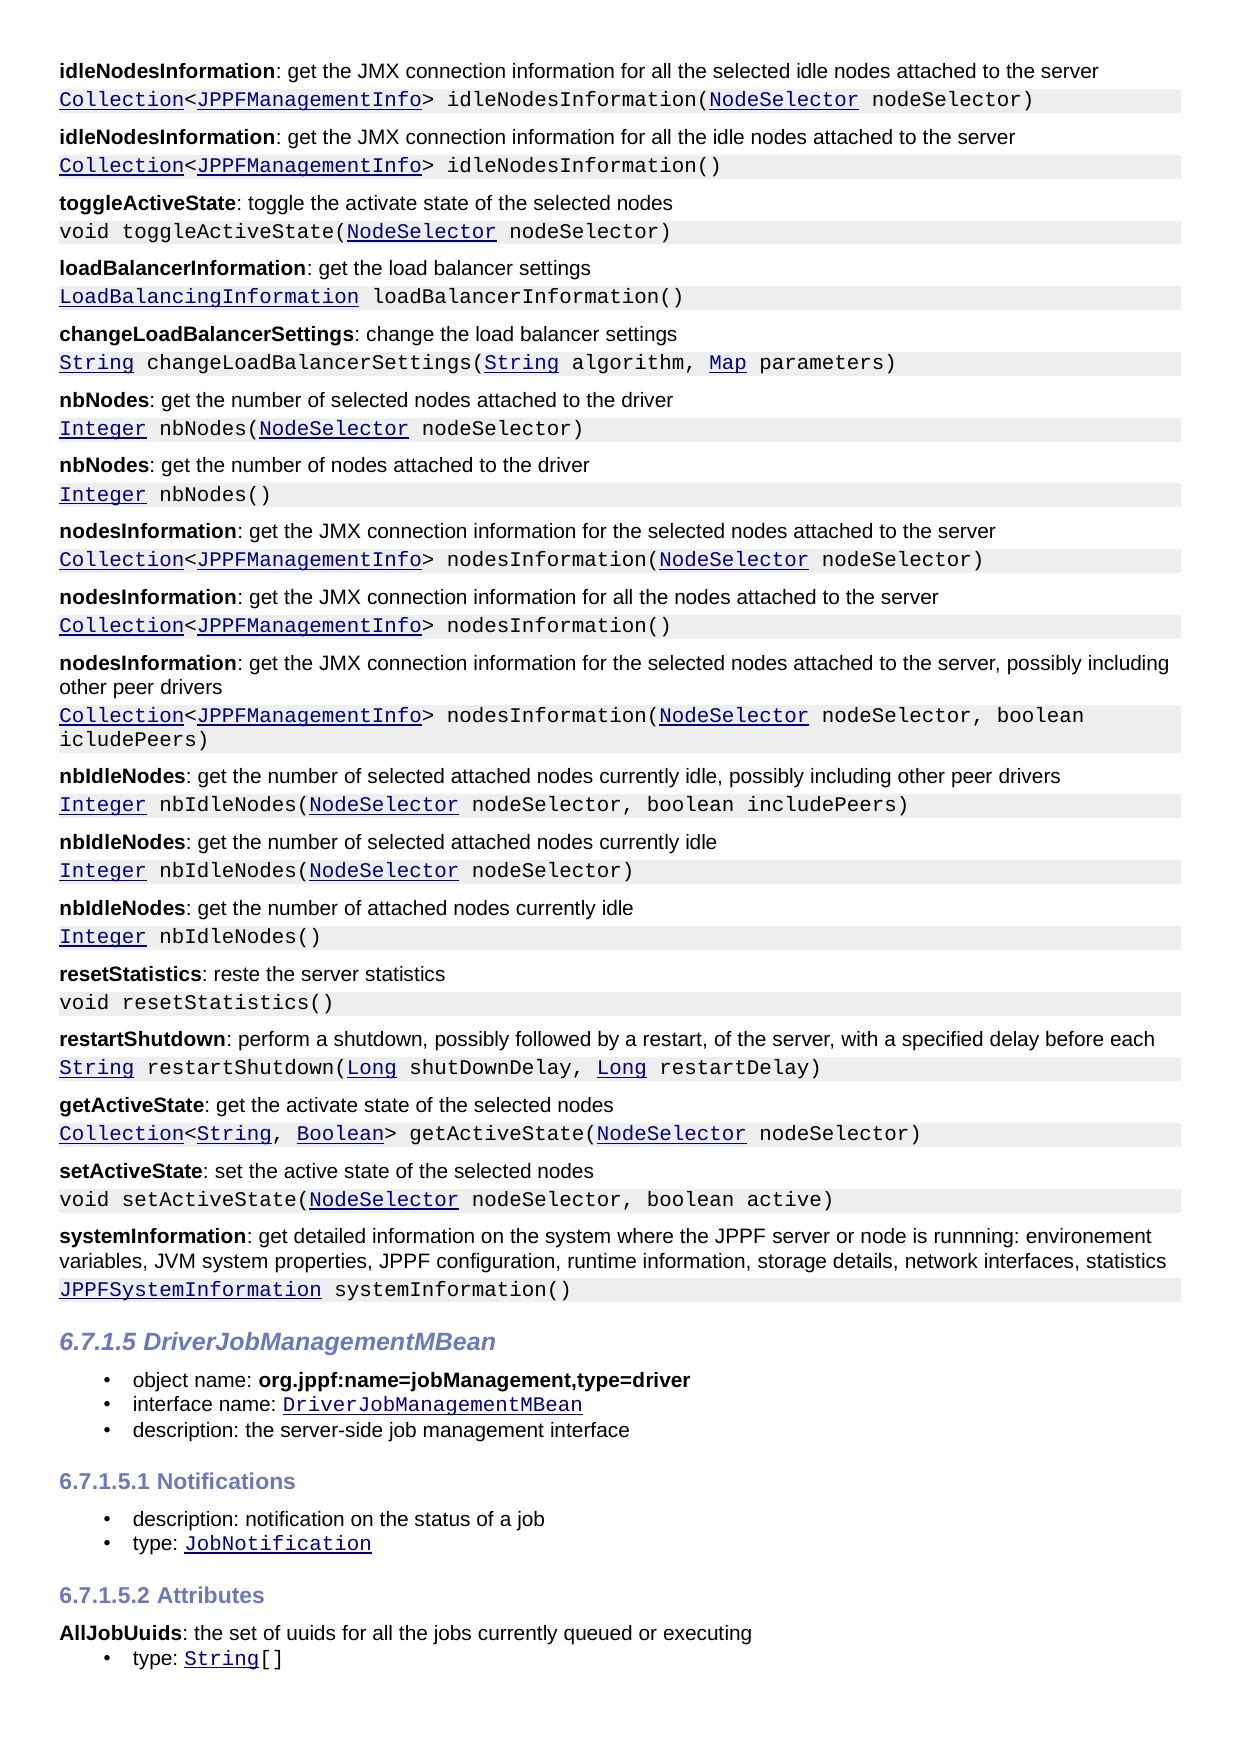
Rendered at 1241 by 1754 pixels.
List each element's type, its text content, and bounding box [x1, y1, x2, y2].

text resetStatistics: reste the server statistics [59, 962, 1181, 986]
text String changeLoadBalancerSettings(String algorithm, Map parameters) [59, 352, 1181, 376]
subtitle Attributes [59, 1582, 1181, 1609]
text toggleActiveState: toggle the activate state of the selected nodes [59, 191, 1181, 214]
subtitle DriverJobManagementMBean [59, 1327, 1181, 1356]
text Integer nbIdleNodes() [59, 926, 1181, 950]
text Collection<JPPFManagementInfo> nodesInformation(NodeSelector nodeSelector) [59, 549, 1181, 573]
text Collection<String, Boolean> getActiveState(NodeSelector nodeSelector) [59, 1123, 1181, 1147]
list type: JobNotification [103, 1531, 1181, 1557]
text Collection<JPPFManagementInfo> idleNodesInformation(NodeSelector nodeSelector) [59, 89, 1181, 113]
subtitle Notifications [59, 1467, 1181, 1494]
list description: the server-side job management interface [103, 1418, 1181, 1442]
text changeLoadBalancerSettings: change the load balancer settings [59, 322, 1181, 346]
text String restartShutdown(Long shutDownDelay, Long restartDelay) [59, 1057, 1181, 1081]
text Integer nbIdleNodes(NodeSelector nodeSelector) [59, 860, 1181, 884]
list interface name: DriverJobManagementMBean [103, 1392, 1181, 1418]
text Collection<JPPFManagementInfo> nodesInformation() [59, 615, 1181, 639]
text Collection<JPPFManagementInfo> idleNodesInformation() [59, 155, 1181, 179]
text AllJobUuids: the set of uuids for all the jobs currently queued or executing [59, 1621, 1181, 1645]
list description: notification on the status of a job [103, 1507, 1181, 1531]
text restartShutdown: perform a shutdown, possibly followed by a restart, of the server, with a specified delay before each [59, 1027, 1181, 1051]
text nodesInformation: get the JMX connection information for all the nodes attached to the server [59, 585, 1181, 609]
text Integer nbNodes(NodeSelector nodeSelector) [59, 418, 1181, 442]
list type: String[] [103, 1645, 1181, 1671]
text systemInformation: get detailed information on the system where the JPPF server or node is runnning: environement variables, JVM system properties, JPPF configuration, runtime information, storage details, network interfaces, statistics [59, 1224, 1181, 1273]
text nbIdleNodes: get the number of selected attached nodes currently idle [59, 830, 1181, 854]
text nodesInformation: get the JMX connection information for the selected nodes attached to the server, possibly including other peer drivers [59, 651, 1181, 699]
text nodesInformation: get the JMX connection information for the selected nodes attached to the server [59, 519, 1181, 543]
text void resetStatistics() [59, 992, 1181, 1016]
text getActiveState: get the activate state of the selected nodes [59, 1093, 1181, 1117]
text nbNodes: get the number of nodes attached to the driver [59, 453, 1181, 477]
text LoadBalancingInformation loadBalancerInformation() [59, 286, 1181, 310]
text Integer nbIdleNodes(NodeSelector nodeSelector, boolean includePeers) [59, 794, 1181, 818]
text idleNodesInformation: get the JMX connection information for all the selected idle nodes attached to the server [59, 59, 1181, 83]
text void toggleActiveState(NodeSelector nodeSelector) [59, 221, 1181, 244]
text idleNodesInformation: get the JMX connection information for all the idle nodes attached to the server [59, 125, 1181, 149]
text nbIdleNodes: get the number of selected attached nodes currently idle, possibly including other peer drivers [59, 764, 1181, 788]
text JPPFSystemInformation systemInformation() [59, 1278, 1181, 1302]
text Integer nbNodes() [59, 483, 1181, 507]
list object name: org.jppf:name=jobManagement,type=driver [103, 1368, 1181, 1392]
text loadBalancerInformation: get the load balancer settings [59, 256, 1181, 280]
text nbIdleNodes: get the number of attached nodes currently idle [59, 896, 1181, 920]
text nbNodes: get the number of selected nodes attached to the driver [59, 388, 1181, 412]
text setActiveState: set the active state of the selected nodes [59, 1159, 1181, 1183]
text void setActiveState(NodeSelector nodeSelector, boolean active) [59, 1189, 1181, 1213]
text Collection<JPPFManagementInfo> nodesInformation(NodeSelector nodeSelector, boolean icludePeers) [59, 705, 1181, 753]
